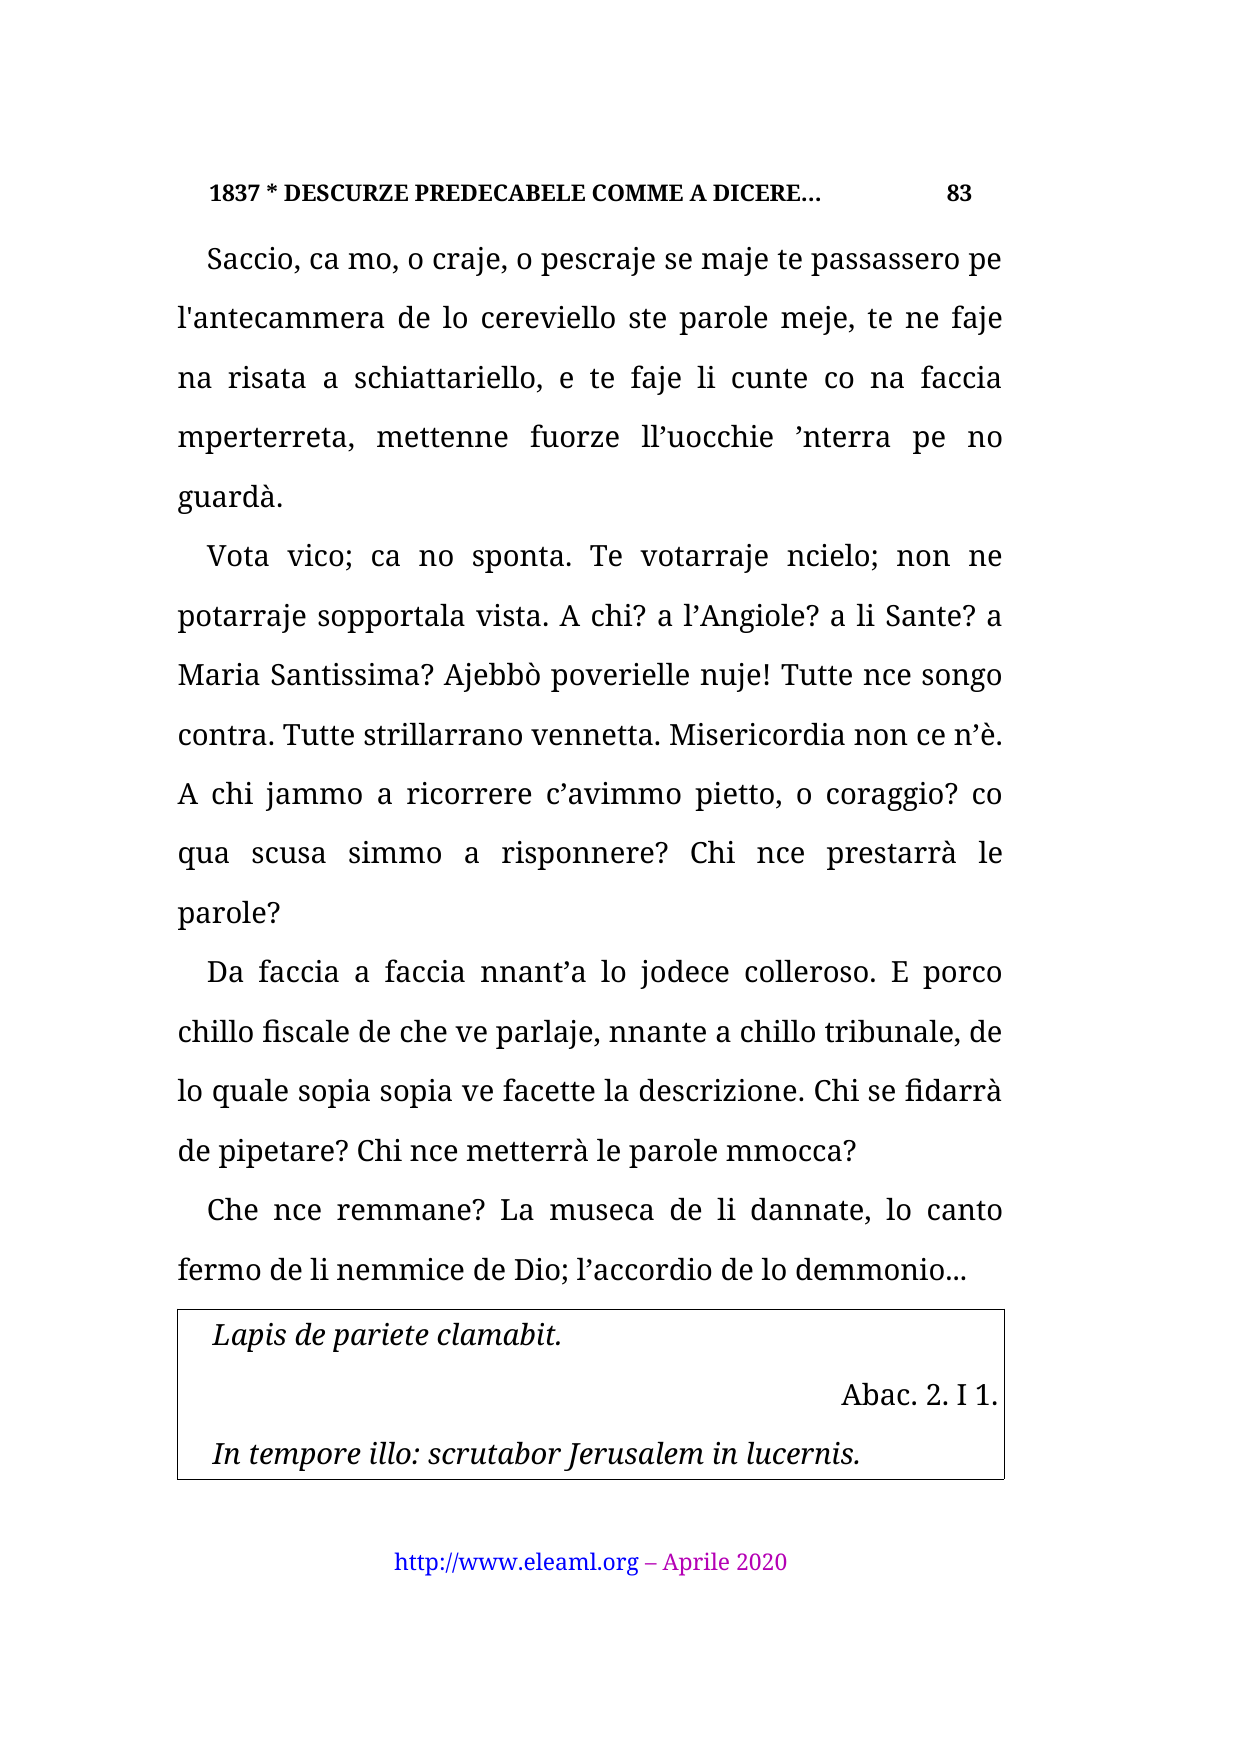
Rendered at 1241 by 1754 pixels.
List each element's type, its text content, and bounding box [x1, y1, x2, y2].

text Da faccia a faccia nnant’a lo jodece colleroso. E porco chillo fiscale de che ve parlaje, nnante a chillo tribunale, de lo quale sopia sopia ve facette la descrizione. Chi se fidarrà de pipetare? Chi nce metterrà le parole mmocca? [177, 952, 1004, 1170]
table_header Lapis de pariete clamabit. Abac. 2. I 1. In tempore illo: scrutabor Jerusalem in lucernis. [178, 1310, 1004, 1479]
text Saccio, ca mo, o craje, o pescraje se maje te passassero pe l'antecammera de lo cereviello ste parole meje, te ne faje na risata a schiattariello, e te faje li cunte co na faccia mperterreta, mettenne fuorze ll’uocchie ’nterra pe no guardà. [177, 238, 1004, 516]
text Vota vico; ca no sponta. Te votarraje ncielo; non ne potarraje sopportala vista. A chi? a l’Angiole? a li Sante? a Maria Santissima? Ajebbò poverielle nuje! Tutte nce songo contra. Tutte strillarrano vennetta. Misericordia non ce n’è. A chi jammo a ricorrere c’avimmo pietto, o coraggio? co qua scusa simmo a risponnere? Chi nce prestarrà le parole? [177, 535, 1004, 932]
text Che nce remmane? La museca de li dannate, lo canto fermo de li nemmice de Dio; l’accordio de lo demmonio... [177, 1189, 1004, 1289]
